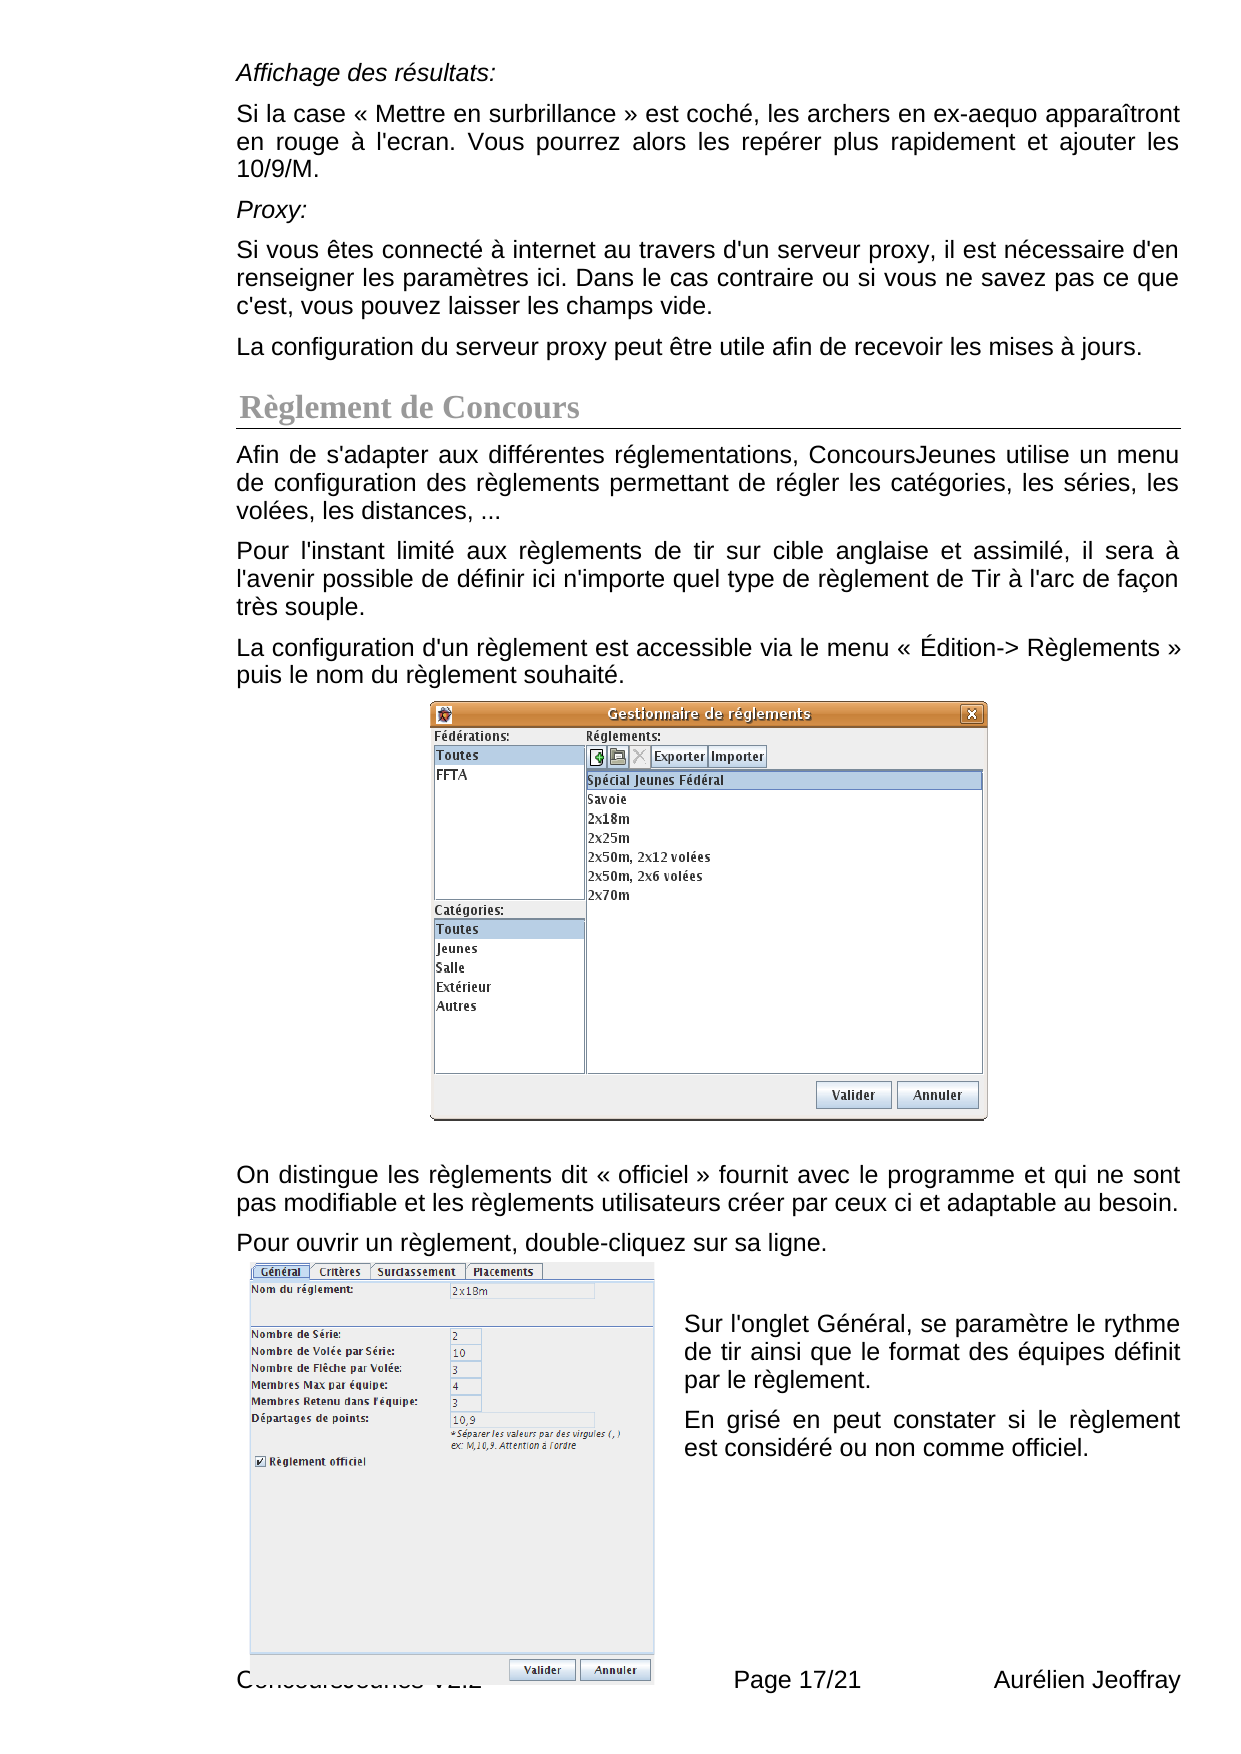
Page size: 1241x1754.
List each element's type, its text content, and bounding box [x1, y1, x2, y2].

subtitle Règlement de Concours [236, 385, 1181, 428]
text On distingue les règlements dit « officiel » fournit avec le programme et qui ne sont pas modifiable et les règlements utilisateurs créer par ceux ci et adaptable au besoin. [236, 1161, 1181, 1217]
text En grisé en peut constater si le règlement est considéré ou non comme officiel. [655, 1406, 1181, 1462]
text Affichage des résultats: [236, 59, 1181, 87]
picture [249, 1262, 655, 1685]
text Si vous êtes connecté à internet au travers d'un serveur proxy, il est nécessaire d'en renseigner les paramètres ici. Dans le cas contraire ou si vous ne savez pas ce que c'est, vous pouvez laisser les champs vide. [236, 236, 1181, 320]
text Proxy: [236, 196, 1181, 224]
text Pour l'instant limité aux règlements de tir sur cible anglaise et assimilé, il sera à l'avenir possible de définir ici n'importe quel type de règlement de Tir à l'arc de façon très souple. [236, 537, 1181, 621]
text Sur l'onglet Général, se paramètre le rythme de tir ainsi que le format des équipes définit par le règlement. [655, 1310, 1181, 1394]
text La configuration du serveur proxy peut être utile afin de recevoir les mises à jours. [236, 332, 1181, 360]
text La configuration d'un règlement est accessible via le menu « Édition-> Règlements » puis le nom du règlement souhaité. [236, 633, 1181, 689]
text Pour ouvrir un règlement, double-cliquez sur sa ligne. [236, 1229, 1181, 1257]
text Afin de s'adapter aux différentes réglementations, ConcoursJeunes utilise un menu de configuration des règlements permettant de régler les catégories, les séries, les volées, les distances, ... [236, 441, 1181, 525]
text Si la case « Mettre en surbrillance » est coché, les archers en ex-aequo apparaîtront en rouge à l'ecran. Vous pourrez alors les repérer plus rapidement et ajouter les 10/9/M. [236, 99, 1181, 183]
picture [430, 701, 988, 1121]
